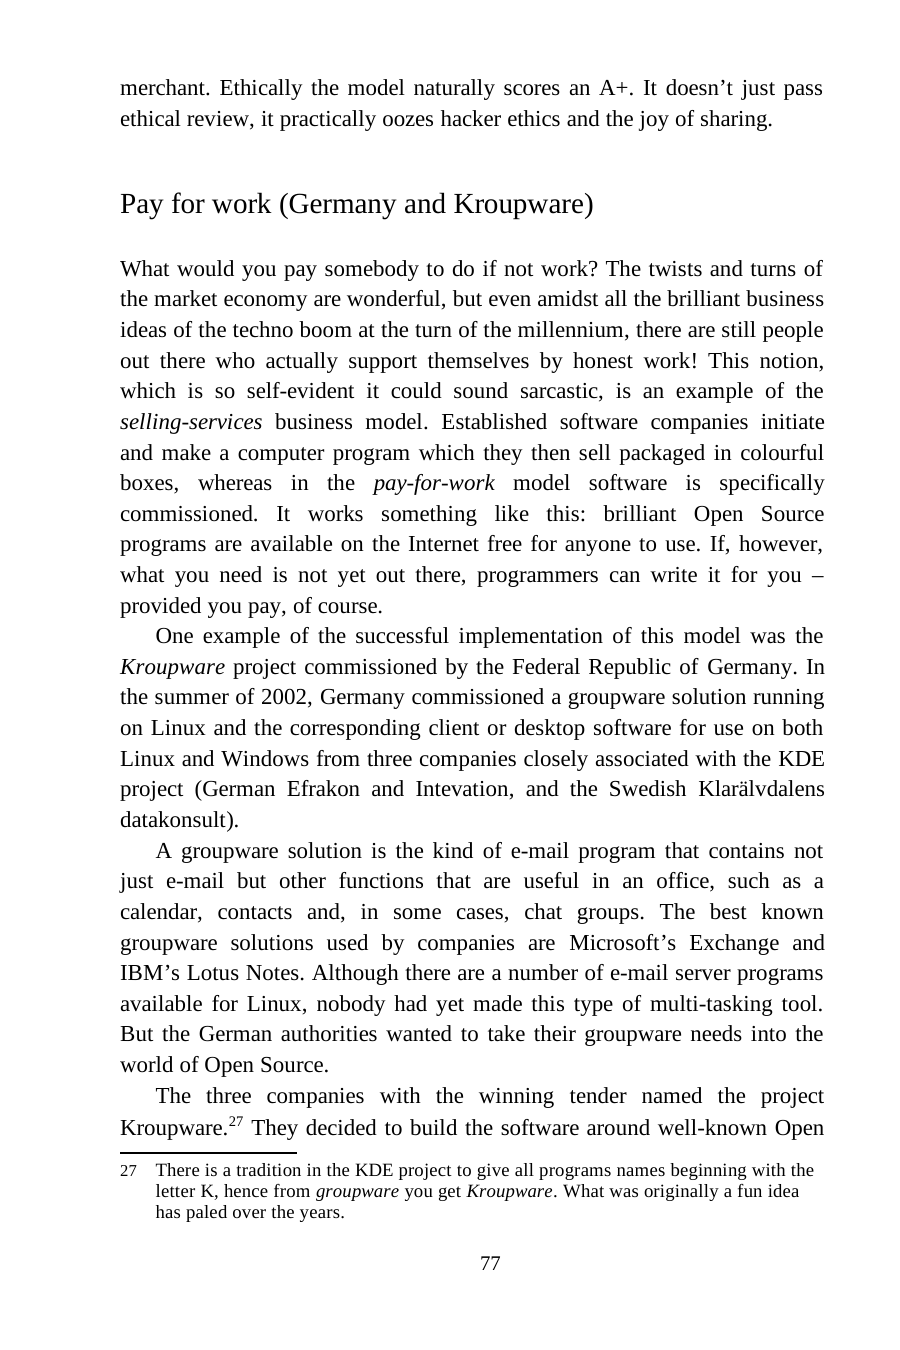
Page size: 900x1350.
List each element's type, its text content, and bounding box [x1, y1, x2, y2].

text merchant. Ethically the model naturally scores an A+. It doesn’t just pass ethical review, it practically oozes hacker ethics and the joy of sharing. [120, 75, 825, 131]
text One example of the successful implementation of this model was the Kroupware project commissioned by the Federal Republic of Germany. In the summer of 2002, Germany commissioned a groupware solution running on Linux and the corresponding client or desktop software for use on both Linux and Windows from three companies closely associated with the KDE project (German Efrakon and Intevation, and the Swedish Klarälvdalens datakonsult). [120, 623, 825, 832]
text A groupware solution is the kind of e-mail program that contains not just e-mail but other functions that are useful in an office, such as a calendar, contacts and, in some cases, chat groups. The best known groupware solutions used by companies are Microsoft’s Exchange and IBM’s Lotus Notes. Although there are a number of e-mail server programs available for Linux, nobody had yet made this type of multi-tasking tool. But the German authorities wanted to take their groupware needs into the world of Open Source. [120, 838, 825, 1077]
subtitle Pay for work (Germany and Kroupware) [120, 188, 825, 220]
text The three companies with the winning tender named the project Kroupware. They decided to build the software around well-known Open [120, 1083, 825, 1141]
text There is a tradition in the KDE project to give all programs names beginning with the letter K, hence from groupware you get Kroupware. What was originally a fun idea has paled over the years. [120, 1159, 825, 1222]
text What would you pay somebody to do if not work? The twists and turns of the market economy are wonderful, but even amidst all the brilliant business ideas of the techno boom at the turn of the millennium, there are still people out there who actually support themselves by honest work! This notion, which is so self-evident it could sound sarcastic, is an example of the selling-services business model. Established software companies initiate and make a computer program which they then sell packaged in colourful boxes, whereas in the pay-for-work model software is specifically commissioned. It works something like this: brilliant Open Source programs are available on the Internet free for anyone to use. If, however, what you need is not yet out there, programmers can write it for you – provided you pay, of course. [120, 256, 825, 618]
